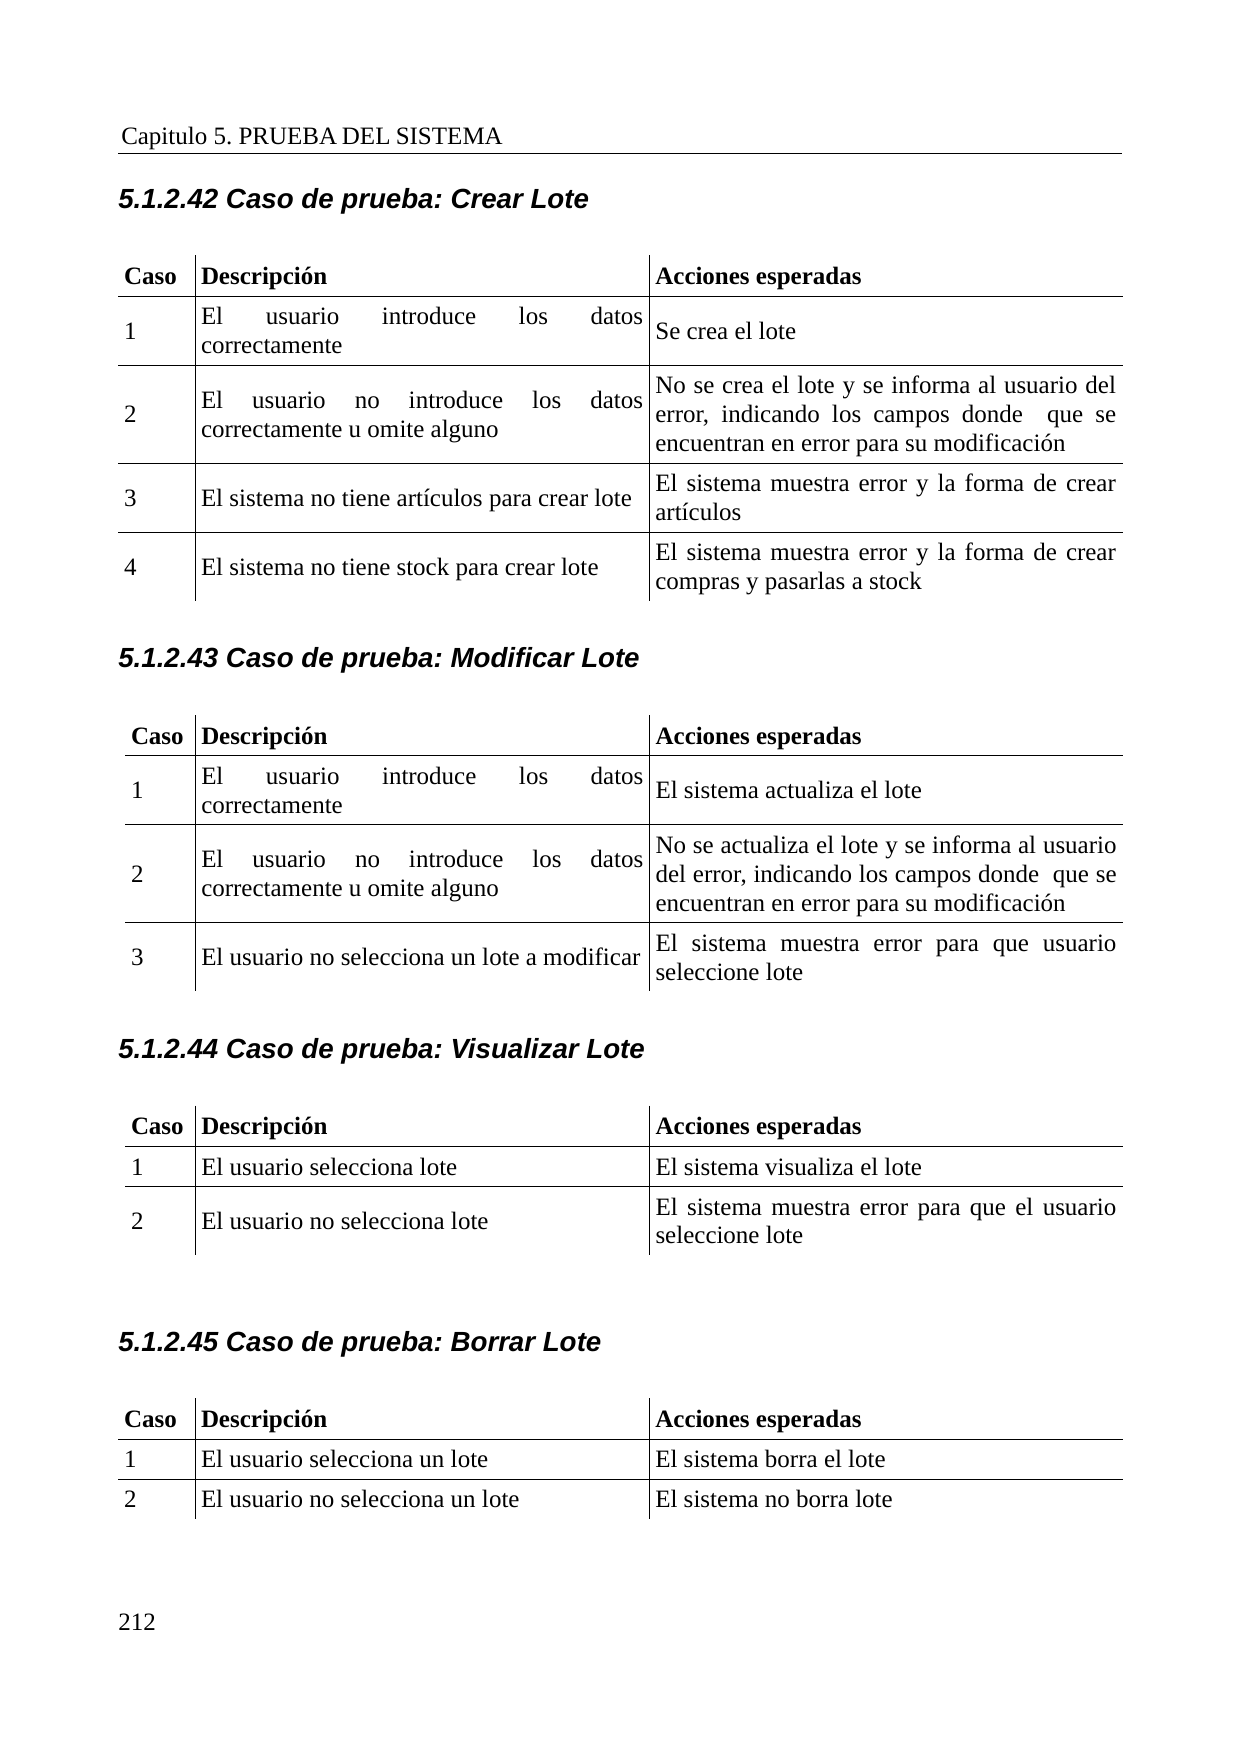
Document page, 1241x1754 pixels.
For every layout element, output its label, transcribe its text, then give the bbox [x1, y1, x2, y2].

table_cell El sistema muestra error para que usuario seleccione lote [650, 923, 1123, 991]
table_header Acciones esperadas [650, 255, 1123, 296]
table_header Caso [118, 255, 195, 296]
table_cell El usuario introduce los datos correctamente [196, 297, 649, 365]
table_header Descripción [196, 1106, 649, 1146]
table_cell El usuario no selecciona un lote a modificar [196, 923, 649, 991]
subtitle 5.1.2.45 Caso de prueba: Borrar Lote [118, 1325, 1122, 1357]
table_cell 2 [125, 825, 195, 922]
table_header Descripción [196, 255, 649, 296]
table_cell El sistema visualiza el lote [650, 1147, 1123, 1186]
table_header Acciones esperadas [650, 1106, 1123, 1146]
table_cell El usuario no introduce los datos correctamente u omite alguno [196, 825, 649, 922]
table_cell El sistema no tiene stock para crear lote [196, 533, 649, 601]
table_cell No se actualiza el lote y se informa al usuario del error, indicando los campos donde que se encuentran en error para su modificación [650, 825, 1123, 922]
table_cell 2 [118, 1480, 195, 1519]
table_header Acciones esperadas [650, 715, 1123, 755]
table_cell El sistema muestra error y la forma de crear artículos [650, 464, 1123, 532]
table_cell 3 [125, 923, 195, 991]
table_cell El sistema actualiza el lote [650, 756, 1123, 824]
table_header Descripción [196, 715, 649, 755]
table_cell El usuario selecciona lote [196, 1147, 649, 1186]
table_cell 1 [125, 756, 195, 824]
table_cell 3 [118, 464, 195, 532]
table_cell El sistema borra el lote [650, 1440, 1123, 1479]
table_cell El sistema muestra error y la forma de crear compras y pasarlas a stock [650, 533, 1123, 601]
table_header Caso [125, 1106, 195, 1146]
table_cell El usuario no selecciona lote [196, 1187, 649, 1255]
table_cell El usuario introduce los datos correctamente [196, 756, 649, 824]
subtitle 5.1.2.42 Caso de prueba: Crear Lote [118, 182, 1122, 214]
table_header Caso [125, 715, 195, 755]
table_cell 4 [118, 533, 195, 601]
table_cell 1 [125, 1147, 195, 1186]
table_cell 1 [118, 297, 195, 365]
table_cell El sistema no borra lote [650, 1480, 1123, 1519]
subtitle 5.1.2.44 Caso de prueba: Visualizar Lote [118, 1032, 1122, 1064]
table_cell El sistema no tiene artículos para crear lote [196, 464, 649, 532]
table_cell Se crea el lote [650, 297, 1123, 365]
table_cell 1 [118, 1440, 195, 1479]
table_cell El sistema muestra error para que el usuario seleccione lote [650, 1187, 1123, 1255]
table_cell El usuario no selecciona un lote [196, 1480, 649, 1519]
table_cell El usuario no introduce los datos correctamente u omite alguno [196, 366, 649, 462]
table_header Caso [118, 1398, 195, 1438]
table_header Descripción [196, 1398, 649, 1438]
table_cell 2 [125, 1187, 195, 1255]
table_cell No se crea el lote y se informa al usuario del error, indicando los campos donde que se encuentran en error para su modificación [650, 366, 1123, 462]
table_cell El usuario selecciona un lote [196, 1440, 649, 1479]
subtitle 5.1.2.43 Caso de prueba: Modificar Lote [118, 642, 1122, 674]
table_cell 2 [118, 366, 195, 462]
table_header Acciones esperadas [650, 1398, 1123, 1438]
